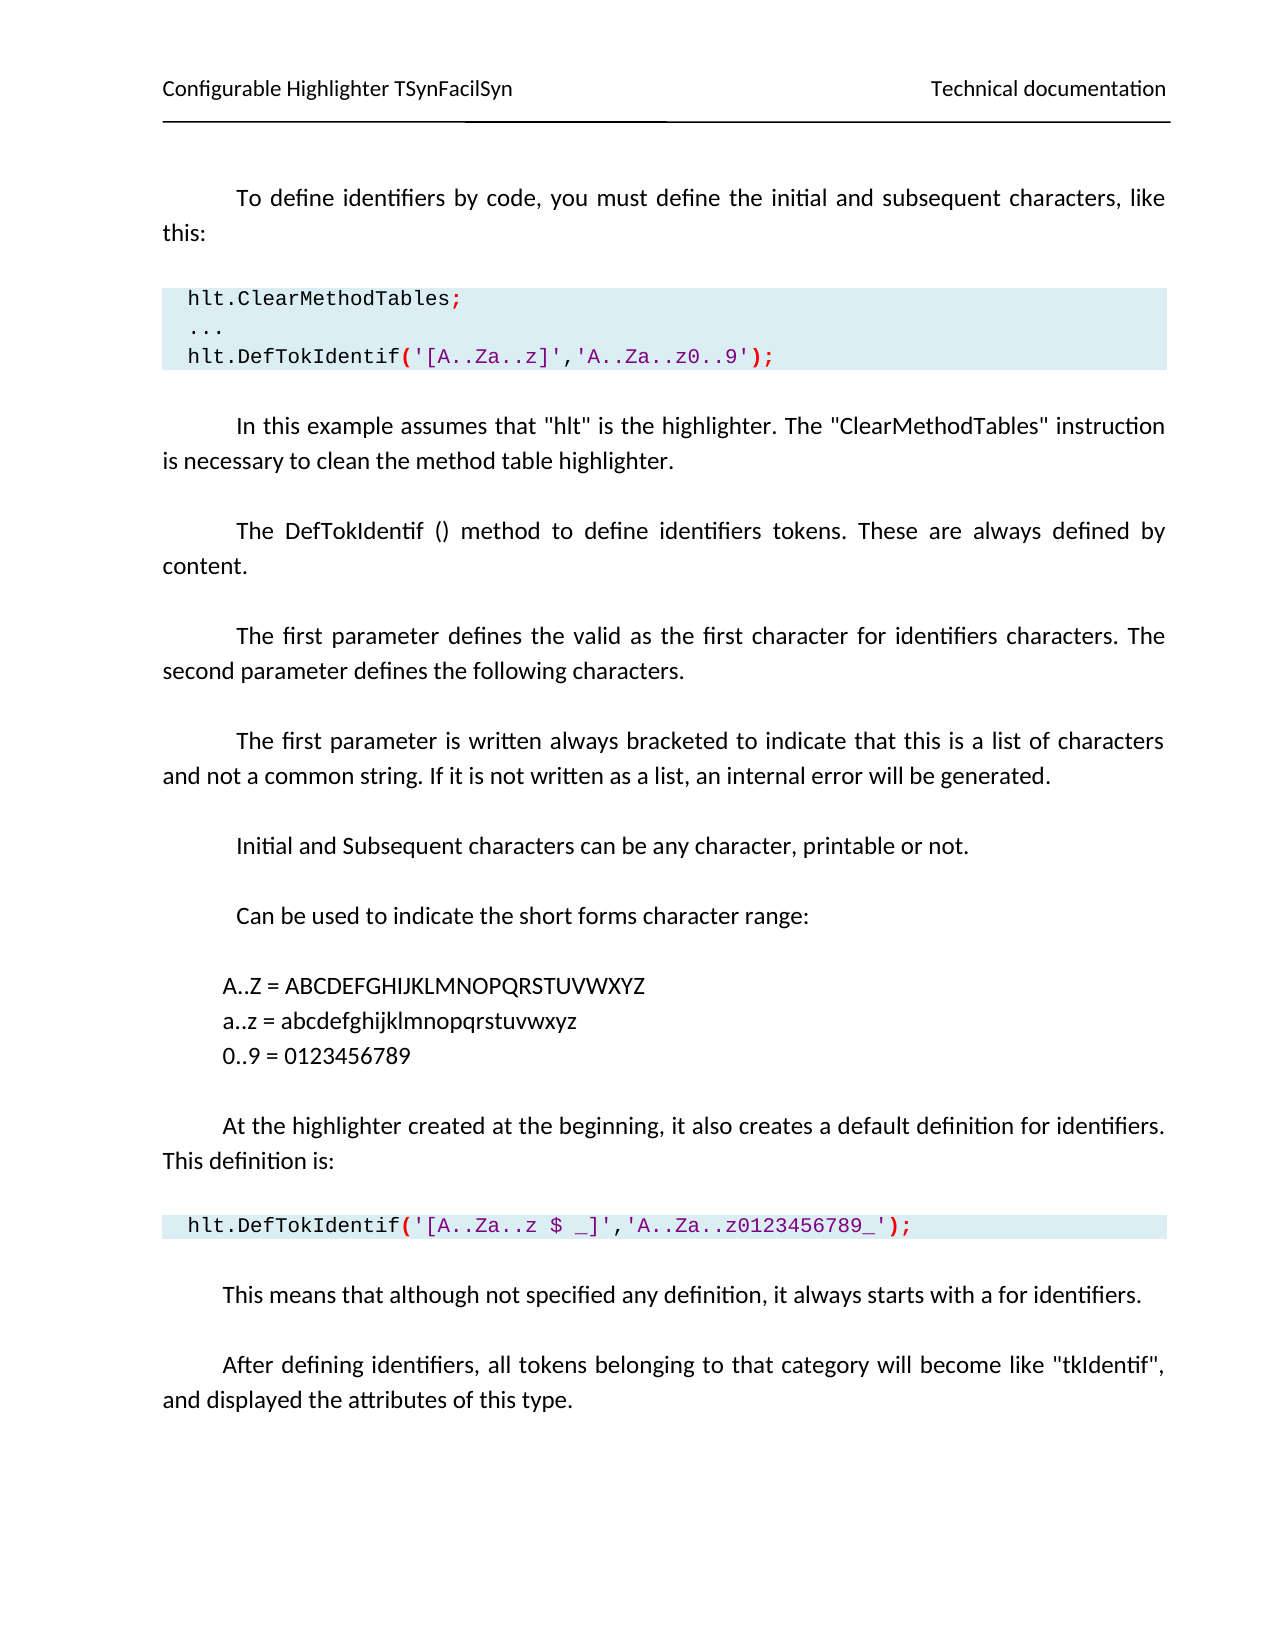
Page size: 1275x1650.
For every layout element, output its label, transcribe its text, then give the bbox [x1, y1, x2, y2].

text 0..9 = 0123456789 [162, 1040, 1167, 1071]
text a..z = abcdefghijklmnopqrstuvwxyz [162, 1005, 1167, 1036]
text Initial and Subsequent characters can be any character, printable or not. [162, 830, 1167, 861]
text The DefTokIdentif () method to define identifiers tokens. These are always defined by content. [162, 515, 1167, 581]
text hlt.DefTokIdentif('[A..Za..z]','A..Za..z0..9'); [162, 346, 1167, 370]
text Can be used to indicate the short forms character range: [162, 900, 1167, 931]
text At the highlighter created at the beginning, it also creates a default definition for identifiers. This definition is: [162, 1110, 1167, 1176]
text A..Z = ABCDEFGHIJKLMNOPQRSTUVWXYZ [162, 970, 1167, 1001]
text This means that although not specified any definition, it always starts with a for identifiers. [162, 1280, 1167, 1310]
text To define identifiers by code, you must define the initial and subsequent characters, like this: [162, 183, 1167, 248]
text hlt.DefTokIdentif('[A..Za..z $ _]','A..Za..z0123456789_'); [162, 1215, 1167, 1239]
text In this example assumes that "hlt" is the highlighter. The "ClearMethodTables" instruction is necessary to clean the method table highlighter. [162, 410, 1167, 476]
text The first parameter defines the valid as the first character for identifiers characters. The second parameter defines the following characters. [162, 620, 1167, 686]
text After defining identifiers, all tokens belonging to that category will become like "tkIdentif", and displayed the attributes of this type. [162, 1350, 1167, 1415]
text The first parameter is written always bracketed to indicate that this is a list of characters and not a common string. If it is not written as a list, an internal error will be generated. [162, 725, 1167, 791]
text ... [162, 317, 1167, 341]
text hlt.ClearMethodTables; [162, 288, 1167, 311]
